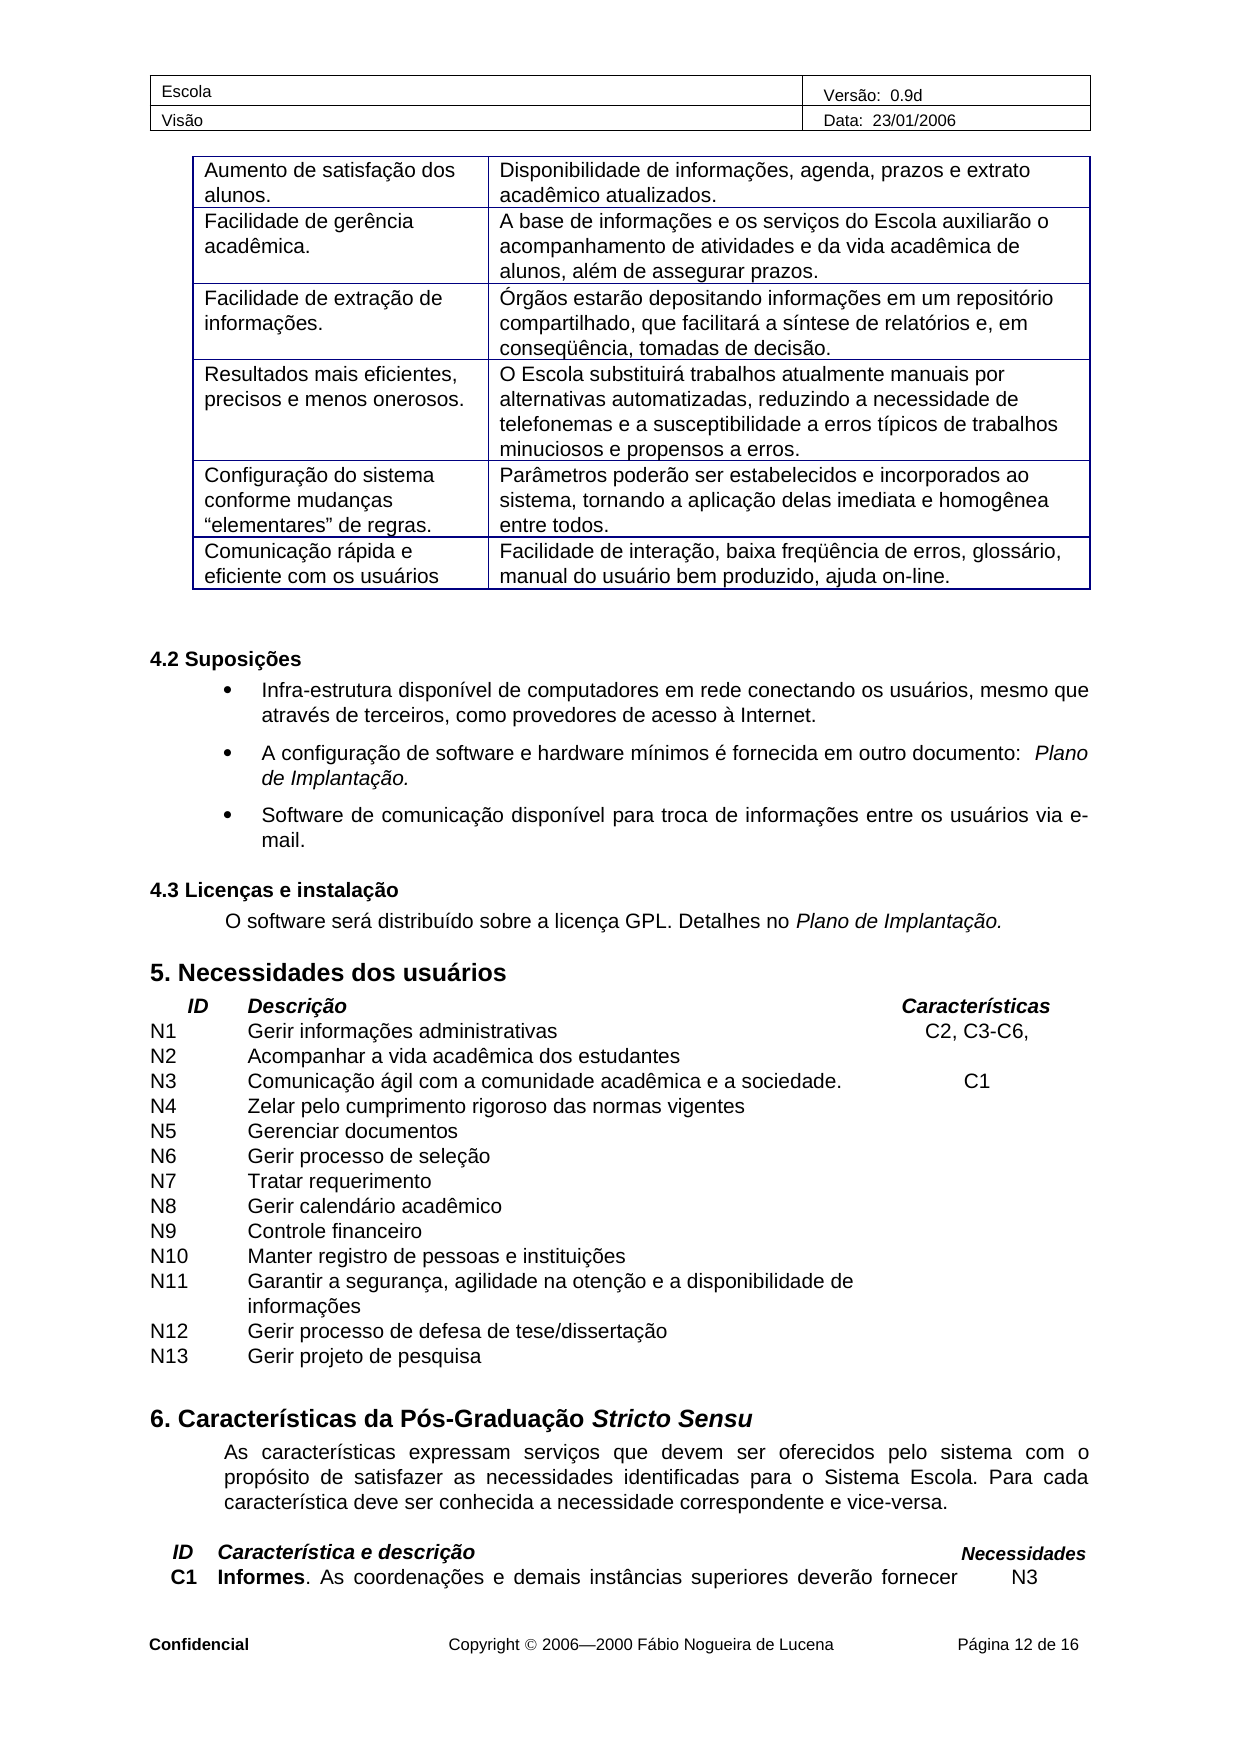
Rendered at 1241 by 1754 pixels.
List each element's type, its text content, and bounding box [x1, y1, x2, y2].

table_cell [864, 1043, 1090, 1067]
table_cell [864, 1318, 1090, 1342]
table_cell Zelar pelo cumprimento rigoroso das normas vigentes [248, 1093, 864, 1117]
table_cell N13 [150, 1343, 247, 1367]
table_cell [864, 1243, 1090, 1267]
table_cell Gerir processo de seleção [248, 1143, 864, 1167]
table_cell Disponibilidade de informações, agenda, prazos e extrato acadêmico atualizados. [489, 157, 1089, 207]
table_cell [864, 1193, 1090, 1217]
table_cell Gerir informações administrativas [248, 1018, 864, 1042]
table_cell N4 [150, 1093, 247, 1117]
table_cell Comunicação ágil com a comunidade acadêmica e a sociedade. [248, 1068, 864, 1092]
table_cell [864, 1268, 1090, 1317]
table_cell Manter registro de pessoas e instituições [248, 1243, 864, 1267]
table_header Características [864, 993, 1090, 1017]
table_cell Controle financeiro [248, 1218, 864, 1242]
list Infra-estrutura disponível de computadores em rede conectando os usuários, mesmo que através de terceiros, como provedores de acesso à Internet. [224, 677, 1090, 727]
table_header ID [150, 993, 247, 1017]
table_cell N5 [150, 1118, 247, 1142]
table_cell [864, 1093, 1090, 1117]
table_cell Gerir processo de defesa de tese/dissertação [248, 1318, 864, 1342]
list A configuração de software e hardware mínimos é fornecida em outro documento: Plano de Implantação. [224, 739, 1090, 789]
table_cell O Escola substituirá trabalhos atualmente manuais por alternativas automatizadas, reduzindo a necessidade de telefonemas e a susceptibilidade a erros típicos de trabalhos minuciosos e propensos a erros. [489, 360, 1089, 460]
table_cell Garantir a segurança, agilidade na otenção e a disponibilidade de informações [248, 1268, 864, 1317]
table_cell Parâmetros poderão ser estabelecidos e incorporados ao sistema, tornando a aplicação delas imediata e homogênea entre todos. [489, 461, 1089, 536]
table_cell N3 [150, 1068, 247, 1092]
table_cell Aumento de satisfação dos alunos. [194, 157, 488, 207]
table_cell N3 [959, 1564, 1090, 1589]
subtitle Licenças e instalação [150, 877, 1090, 902]
table_cell [864, 1118, 1090, 1142]
table_cell [864, 1218, 1090, 1242]
table_cell N6 [150, 1143, 247, 1167]
table_header Descrição [248, 993, 864, 1017]
table_cell N11 [150, 1268, 247, 1317]
table_cell Gerir calendário acadêmico [248, 1193, 864, 1217]
text As características expressam serviços que devem ser oferecidos pelo sistema com o propósito de satisfazer as necessidades identificadas para o Sistema Escola. Para cada característica deve ser conhecida a necessidade correspondente e vice-versa. [224, 1439, 1090, 1514]
table_cell Configuração do sistema conforme mudanças “elementares” de regras. [194, 461, 488, 536]
table_header Necessidades [959, 1539, 1090, 1564]
table_cell C1 [150, 1564, 217, 1589]
table_cell N9 [150, 1218, 247, 1242]
table_cell Facilidade de interação, baixa freqüência de erros, glossário, manual do usuário bem produzido, ajuda on-line. [489, 538, 1089, 587]
table_cell [864, 1343, 1090, 1367]
table_cell N8 [150, 1193, 247, 1217]
list Software de comunicação disponível para troca de informações entre os usuários via e-mail. [224, 802, 1090, 852]
subtitle Suposições [150, 646, 1090, 671]
table_cell Facilidade de gerência acadêmica. [194, 208, 488, 283]
table_cell N10 [150, 1243, 247, 1267]
table_header ID [150, 1539, 217, 1564]
table_cell Informes. As coordenações e demais instâncias superiores deverão fornecer [217, 1564, 959, 1589]
table_cell C2, C3-C6, [864, 1018, 1090, 1042]
table_cell Resultados mais eficientes, precisos e menos onerosos. [194, 360, 488, 460]
subtitle Características da Pós-Graduação Stricto Sensu [150, 1405, 1090, 1433]
table_cell Gerenciar documentos [248, 1118, 864, 1142]
table_cell Acompanhar a vida acadêmica dos estudantes [248, 1043, 864, 1067]
table_cell Facilidade de extração de informações. [194, 284, 488, 359]
table_cell Comunicação rápida e eficiente com os usuários [194, 538, 488, 587]
table_cell Gerir projeto de pesquisa [248, 1343, 864, 1367]
table_cell N1 [150, 1018, 247, 1042]
table_cell Tratar requerimento [248, 1168, 864, 1192]
table_cell Órgãos estarão depositando informações em um repositório compartilhado, que facilitará a síntese de relatórios e, em conseqüência, tomadas de decisão. [489, 284, 1089, 359]
table_cell C1 [864, 1068, 1090, 1092]
table_cell N2 [150, 1043, 247, 1067]
subtitle Necessidades dos usuários [150, 958, 1090, 986]
table_cell A base de informações e os serviços do Escola auxiliarão o acompanhamento de atividades e da vida acadêmica de alunos, além de assegurar prazos. [489, 208, 1089, 283]
table_cell N12 [150, 1318, 247, 1342]
table_header Característica e descrição [217, 1539, 959, 1564]
table_cell [864, 1168, 1090, 1192]
table_cell N7 [150, 1168, 247, 1192]
text O software será distribuído sobre a licença GPL. Detalhes no Plano de Implantação. [225, 908, 1090, 933]
table_cell [864, 1143, 1090, 1167]
